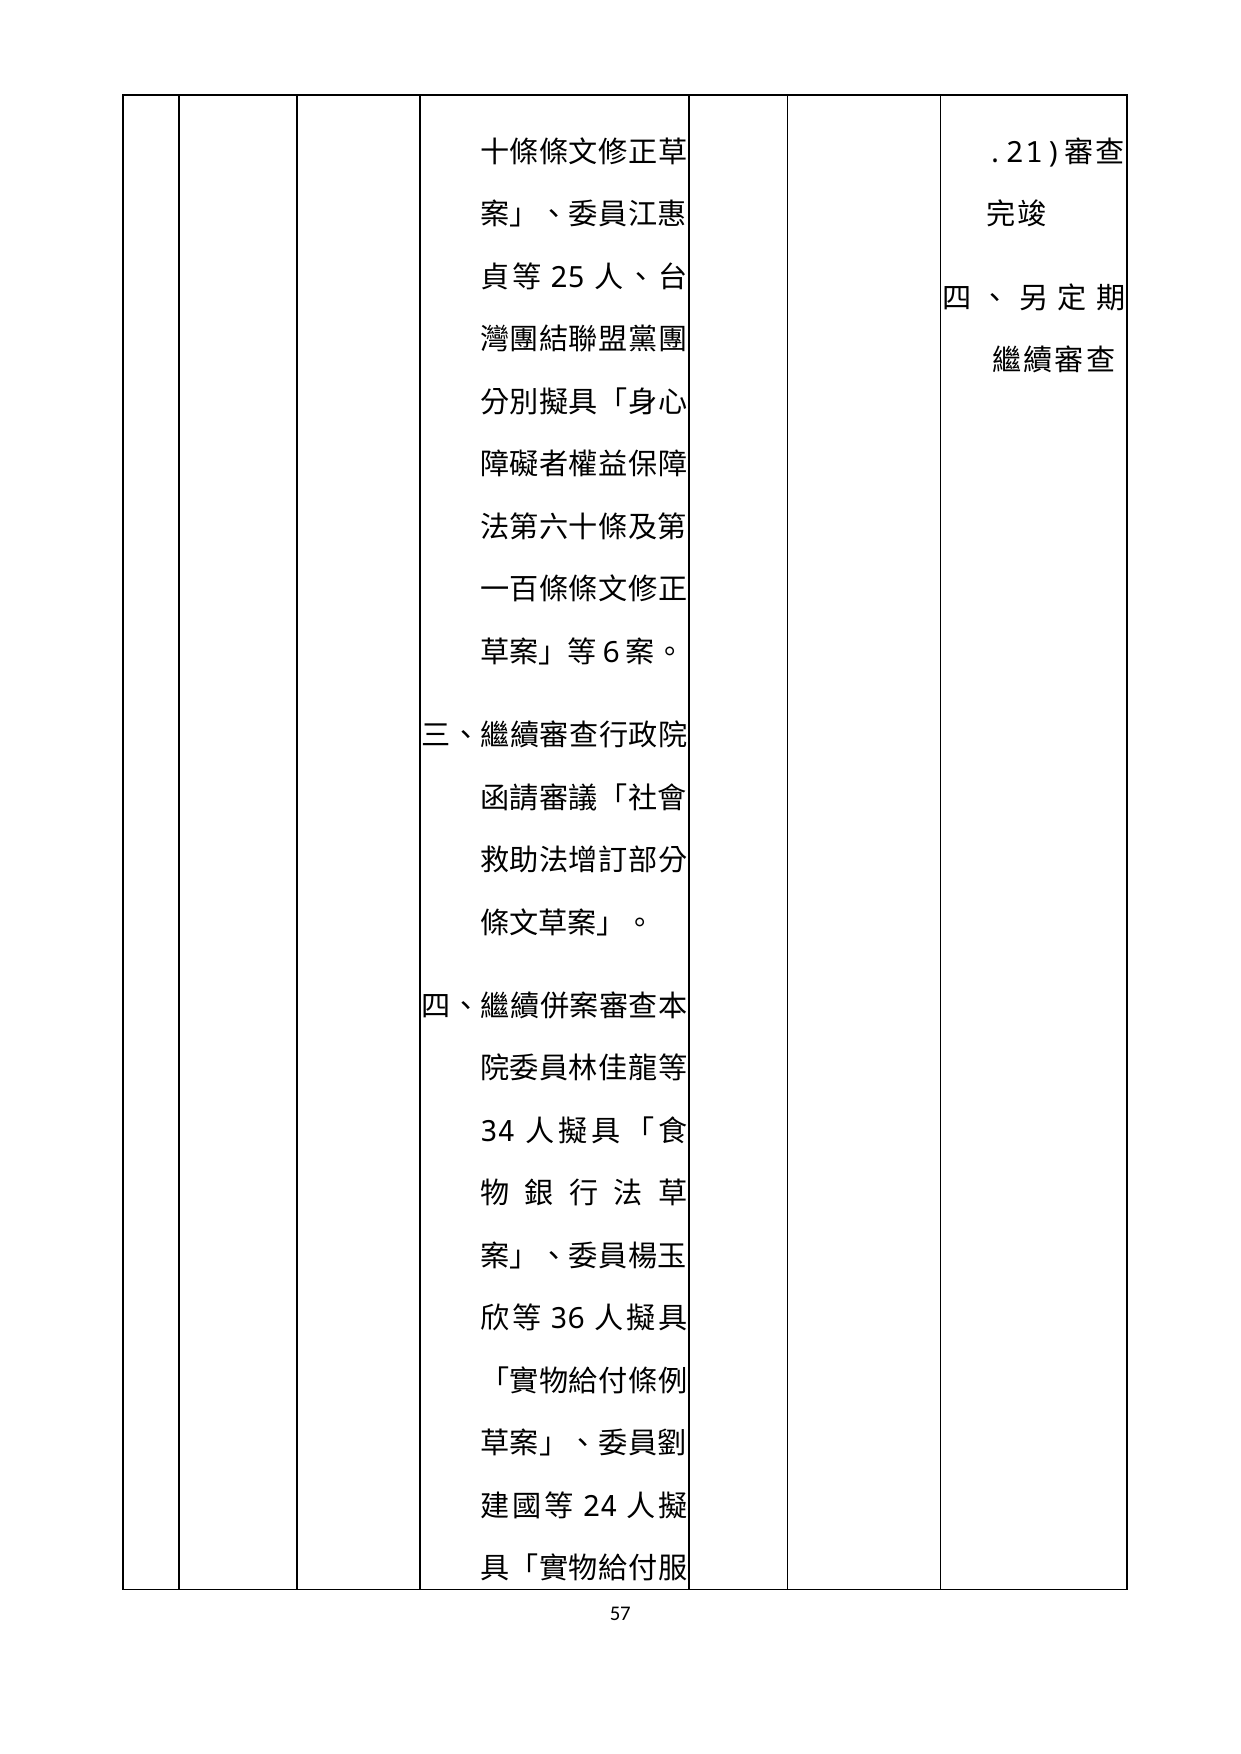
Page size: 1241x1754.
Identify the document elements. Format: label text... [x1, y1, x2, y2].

table_cell [690, 96, 787, 1589]
table_cell [180, 96, 296, 1589]
table_cell .21)審查完竣 四、另定期繼續審查 [941, 96, 1126, 1589]
table_cell [788, 96, 940, 1589]
table_cell 十條條文修正草案」、委員江惠貞等25人、台灣團結聯盟黨團分別擬具「身心障礙者權益保障法第六十條及第一百條條文修正草案」等6案。 三、繼續審查行政院函請審議「社會救助法增訂部分條文草案」。 四、繼續併案審查本院委員林佳龍等34人擬具「食物銀行法草案」、委員楊玉欣等36人擬具「實物給付條例草案」、委員劉建國等24人擬具「實物給付服 [421, 96, 688, 1589]
table_cell [124, 96, 178, 1589]
table_cell [298, 96, 419, 1589]
